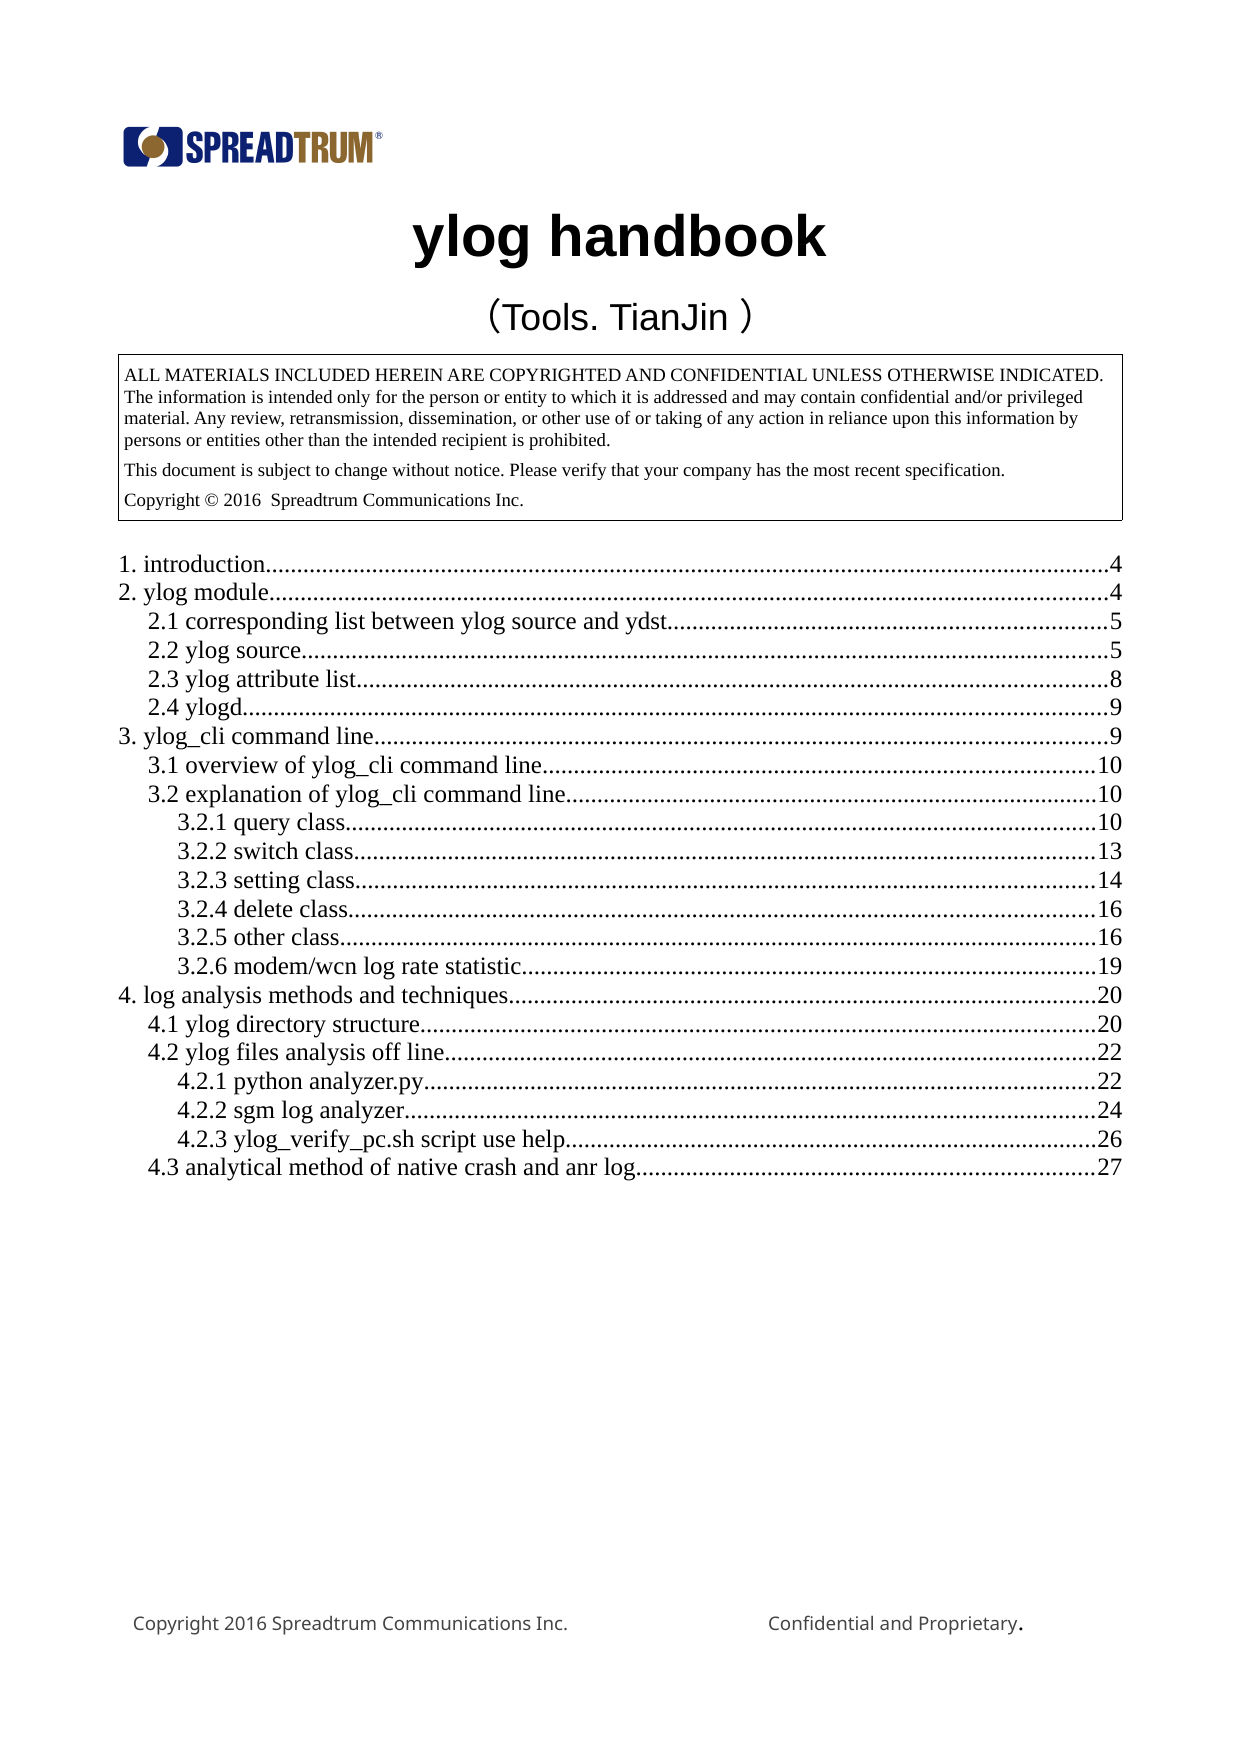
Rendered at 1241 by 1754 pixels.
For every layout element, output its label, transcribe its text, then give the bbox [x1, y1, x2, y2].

text 3.2.4 delete class 16 [177, 894, 1122, 922]
title ylog handbook [118, 201, 1122, 268]
text 3.2.3 setting class 14 [177, 865, 1122, 894]
picture [120, 123, 386, 168]
text 3.2.5 other class 16 [177, 922, 1122, 951]
text 3.1 overview of ylog_cli command line 10 [148, 750, 1122, 779]
text 4.2.2 sgm log analyzer 24 [177, 1095, 1122, 1124]
text 4.2.1 python analyzer.py 22 [177, 1066, 1122, 1095]
table_header ALL MATERIALS INCLUDED HEREIN ARE COPYRIGHTED AND CONFIDENTIAL UNLESS OTHERWISE INDICATED. The information is intended only for the person or entity to which it is addressed and may contain confidential and/or privileged material. Any review, retransmission, dissemination, or other use of or taking of any action in reliance upon this information by persons or entities other than the intended recipient is prohibited. This document is subject to change without notice. Please verify that your company has the most recent specification. Copyright © 2016 Spreadtrum Communications Inc. [119, 355, 1122, 520]
text 4.2.3 ylog_verify_pc.sh script use help 26 [177, 1124, 1122, 1152]
text 3.2.6 modem/wcn log rate statistic 19 [177, 951, 1122, 980]
text 1. introduction 4 [118, 549, 1122, 577]
text 2.2 ylog source 5 [148, 635, 1122, 664]
subtitle （Tools. TianJin ） [118, 287, 1122, 341]
text 4.3 analytical method of native crash and anr log 27 [148, 1152, 1122, 1181]
text 2.1 corresponding list between ylog source and ydst 5 [148, 606, 1122, 635]
text 4.1 ylog directory structure 20 [148, 1009, 1122, 1037]
text 4. log analysis methods and techniques. 20 [118, 980, 1122, 1009]
text 3.2 explanation of ylog_cli command line 10 [148, 779, 1122, 807]
text 4.2 ylog files analysis off line 22 [148, 1037, 1122, 1066]
text 3. ylog_cli command line 9 [118, 721, 1122, 750]
text 2.4 ylogd 9 [148, 692, 1122, 721]
text 3.2.1 query class 10 [177, 807, 1122, 836]
text 2. ylog module 4 [118, 577, 1122, 606]
text 3.2.2 switch class 13 [177, 836, 1122, 865]
text 2.3 ylog attribute list 8 [148, 664, 1122, 692]
